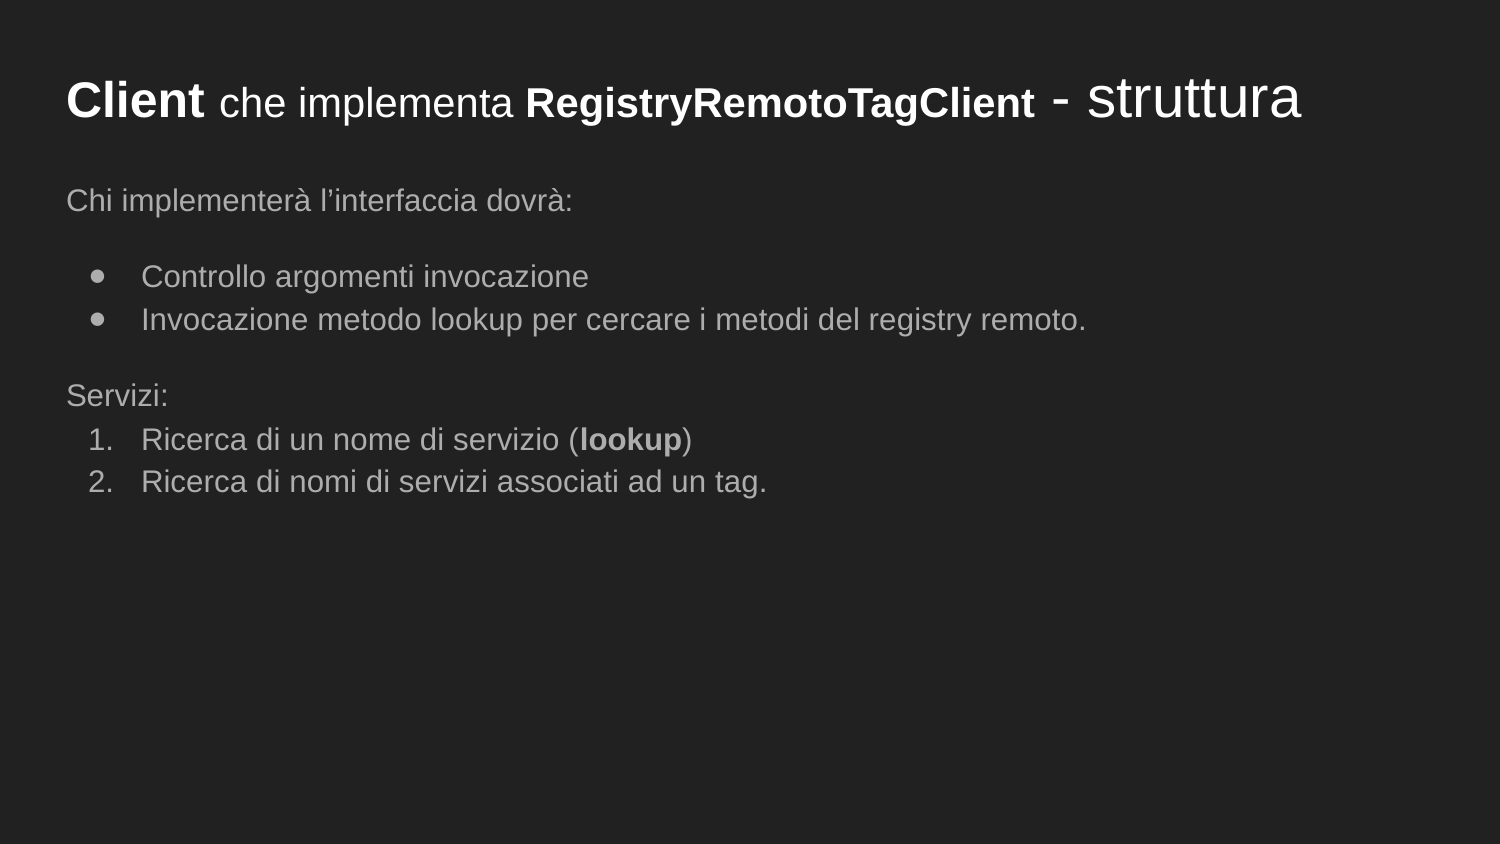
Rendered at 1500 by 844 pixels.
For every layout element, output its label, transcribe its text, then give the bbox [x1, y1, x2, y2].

title Client che implementa RegistryRemotoTagClient - struttura [51, 44, 1449, 139]
list Chi implementerà l’interfaccia dovrà: Controllo argomenti invocazione Invocazione metodo lookup per cercare i metodi del registry remoto. Servizi: Ricerca di un nome di servizio (lookup) Ricerca di nomi di servizi associati ad un tag. [51, 159, 1449, 760]
